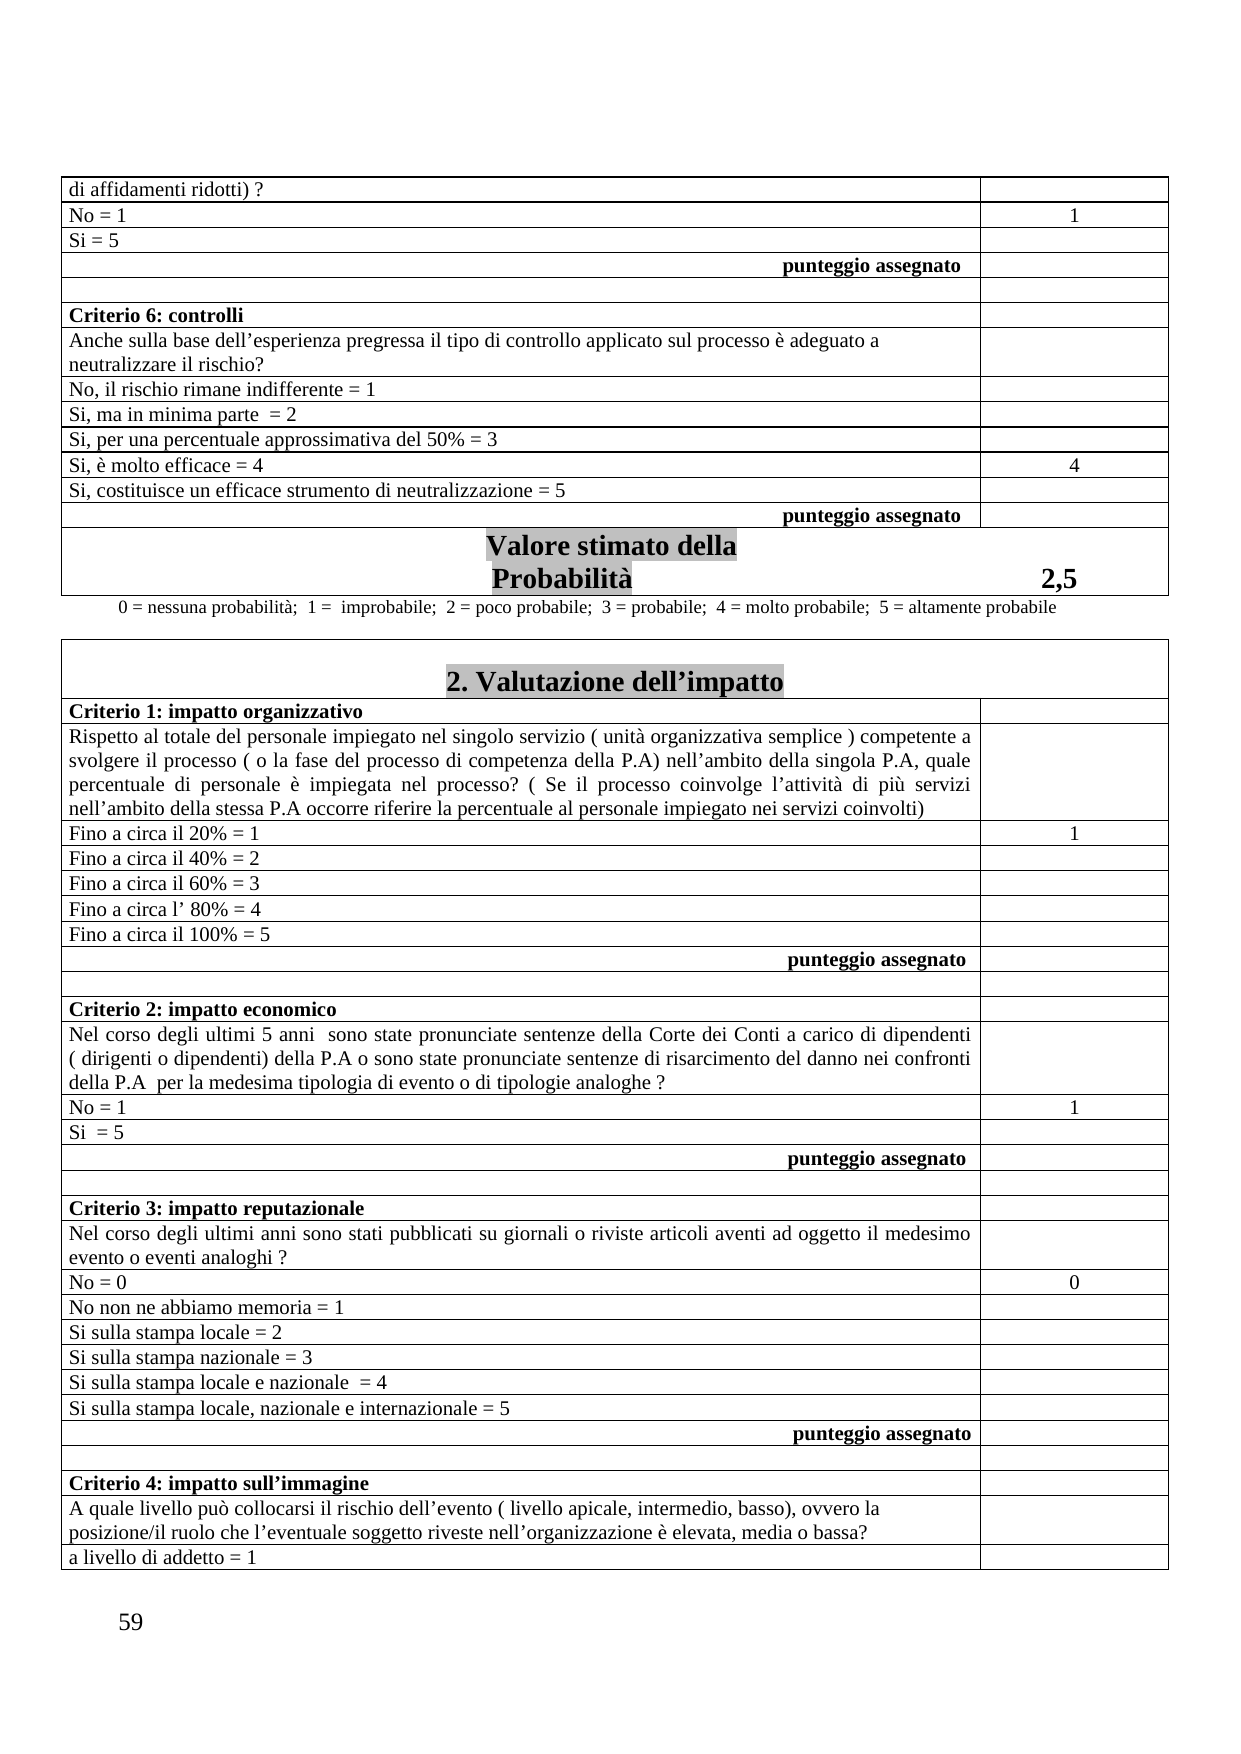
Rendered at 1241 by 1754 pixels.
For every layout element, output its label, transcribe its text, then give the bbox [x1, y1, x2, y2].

table_cell [981, 1446, 1168, 1470]
table_cell Si = 5 [62, 228, 980, 252]
table_cell [981, 1145, 1168, 1169]
text 0 = nessuna probabilità; 1 = improbabile; 2 = poco probabile; 3 = probabile; 4 = molto probabile; 5 = altamente probabile [118, 596, 1122, 617]
table_cell [981, 1496, 1168, 1544]
table_cell Valore stimato della Probabilità 2,5 [62, 528, 1168, 595]
table_cell [981, 922, 1168, 946]
table_cell [981, 478, 1168, 502]
table_cell [981, 1395, 1168, 1419]
table_cell [981, 1295, 1168, 1319]
table_cell Si = 5 [62, 1120, 980, 1144]
table_cell No = 1 [62, 1095, 980, 1119]
table_cell [62, 1446, 980, 1470]
table_cell [62, 1171, 980, 1194]
table_cell punteggio assegnato [62, 1421, 980, 1444]
table_cell [981, 402, 1168, 426]
table_cell Si sulla stampa locale, nazionale e internazionale = 5 [62, 1395, 980, 1419]
table_cell [981, 724, 1168, 820]
table_cell [981, 699, 1168, 723]
table_cell di affidamenti ridotti) ? [62, 178, 980, 201]
table_cell punteggio assegnato [62, 253, 980, 277]
table_cell [981, 1120, 1168, 1144]
table_cell Fino a circa il 40% = 2 [62, 846, 980, 870]
table_cell Rispetto al totale del personale impiegato nel singolo servizio ( unità organizzativa semplice ) competente a svolgere il processo ( o la fase del processo di competenza della P.A) nell’ambito della singola P.A, quale percentuale di personale è impiegata nel processo? ( Se il processo coinvolge l’attività di più servizi nell’ambito della stessa P.A occorre riferire la percentuale al personale impiegato nei servizi coinvolti) [62, 724, 980, 820]
table_cell Si, per una percentuale approssimativa del 50% = 3 [62, 428, 980, 451]
table_cell Criterio 2: impatto economico [62, 997, 980, 1021]
table_cell [981, 972, 1168, 996]
table_cell Nel corso degli ultimi 5 anni sono state pronunciate sentenze della Corte dei Conti a carico di dipendenti ( dirigenti o dipendenti) della P.A o sono state pronunciate sentenze di risarcimento del danno nei confronti della P.A per la medesima tipologia di evento o di tipologie analoghe ? [62, 1022, 980, 1094]
table_cell 1 [981, 203, 1168, 227]
table_cell [981, 278, 1168, 302]
table_cell punteggio assegnato [62, 1145, 980, 1169]
table_cell Criterio 6: controlli [62, 303, 980, 327]
table_cell [981, 1221, 1168, 1269]
table_cell [981, 846, 1168, 870]
table_header 2. Valutazione dell’impatto [62, 640, 1168, 698]
table_cell A quale livello può collocarsi il rischio dell’evento ( livello apicale, intermedio, basso), ovvero la posizione/il ruolo che l’eventuale soggetto riveste nell’organizzazione è elevata, media o bassa? [62, 1496, 980, 1544]
table_cell [981, 1320, 1168, 1344]
table_cell Si sulla stampa nazionale = 3 [62, 1345, 980, 1369]
table_cell [981, 228, 1168, 252]
table_cell punteggio assegnato [62, 503, 980, 527]
table_cell No, il rischio rimane indifferente = 1 [62, 377, 980, 401]
table_cell [981, 1545, 1168, 1569]
table_cell Fino a circa il 100% = 5 [62, 922, 980, 946]
table_cell [62, 972, 980, 996]
table_cell [981, 871, 1168, 895]
table_cell Si, costituisce un efficace strumento di neutralizzazione = 5 [62, 478, 980, 502]
table_cell Anche sulla base dell’esperienza pregressa il tipo di controllo applicato sul processo è adeguato a neutralizzare il rischio? [62, 328, 980, 376]
table_cell 1 [981, 1095, 1168, 1119]
table_cell Si sulla stampa locale e nazionale = 4 [62, 1370, 980, 1394]
table_cell [981, 1421, 1168, 1444]
table_cell a livello di addetto = 1 [62, 1545, 980, 1569]
table_cell [981, 947, 1168, 971]
table_cell [981, 503, 1168, 527]
table_cell Criterio 3: impatto reputazionale [62, 1196, 980, 1220]
table_cell [981, 1345, 1168, 1369]
table_cell [981, 1196, 1168, 1220]
table_cell 0 [981, 1270, 1168, 1294]
table_cell [981, 1471, 1168, 1495]
table_cell Fino a circa l’ 80% = 4 [62, 896, 980, 921]
table_cell [981, 896, 1168, 921]
table_cell [981, 303, 1168, 327]
table_cell [62, 278, 980, 302]
table_cell No non ne abbiamo memoria = 1 [62, 1295, 980, 1319]
table_cell No = 0 [62, 1270, 980, 1294]
table_cell 4 [981, 453, 1168, 477]
table_cell [981, 253, 1168, 277]
table_cell Si sulla stampa locale = 2 [62, 1320, 980, 1344]
table_cell [981, 997, 1168, 1021]
table_cell Fino a circa il 60% = 3 [62, 871, 980, 895]
table_cell Criterio 1: impatto organizzativo [62, 699, 980, 723]
table_cell [981, 1171, 1168, 1194]
table_cell [981, 377, 1168, 401]
table_cell Si, ma in minima parte = 2 [62, 402, 980, 426]
table_cell Fino a circa il 20% = 1 [62, 821, 980, 845]
table_cell [981, 1370, 1168, 1394]
table_cell [981, 178, 1168, 201]
table_cell [981, 1022, 1168, 1094]
table_cell No = 1 [62, 203, 980, 227]
table_cell Nel corso degli ultimi anni sono stati pubblicati su giornali o riviste articoli aventi ad oggetto il medesimo evento o eventi analoghi ? [62, 1221, 980, 1269]
table_cell Si, è molto efficace = 4 [62, 453, 980, 477]
table_cell 1 [981, 821, 1168, 845]
table_cell [981, 428, 1168, 451]
table_cell Criterio 4: impatto sull’immagine [62, 1471, 980, 1495]
table_cell [981, 328, 1168, 376]
table_cell punteggio assegnato [62, 947, 980, 971]
